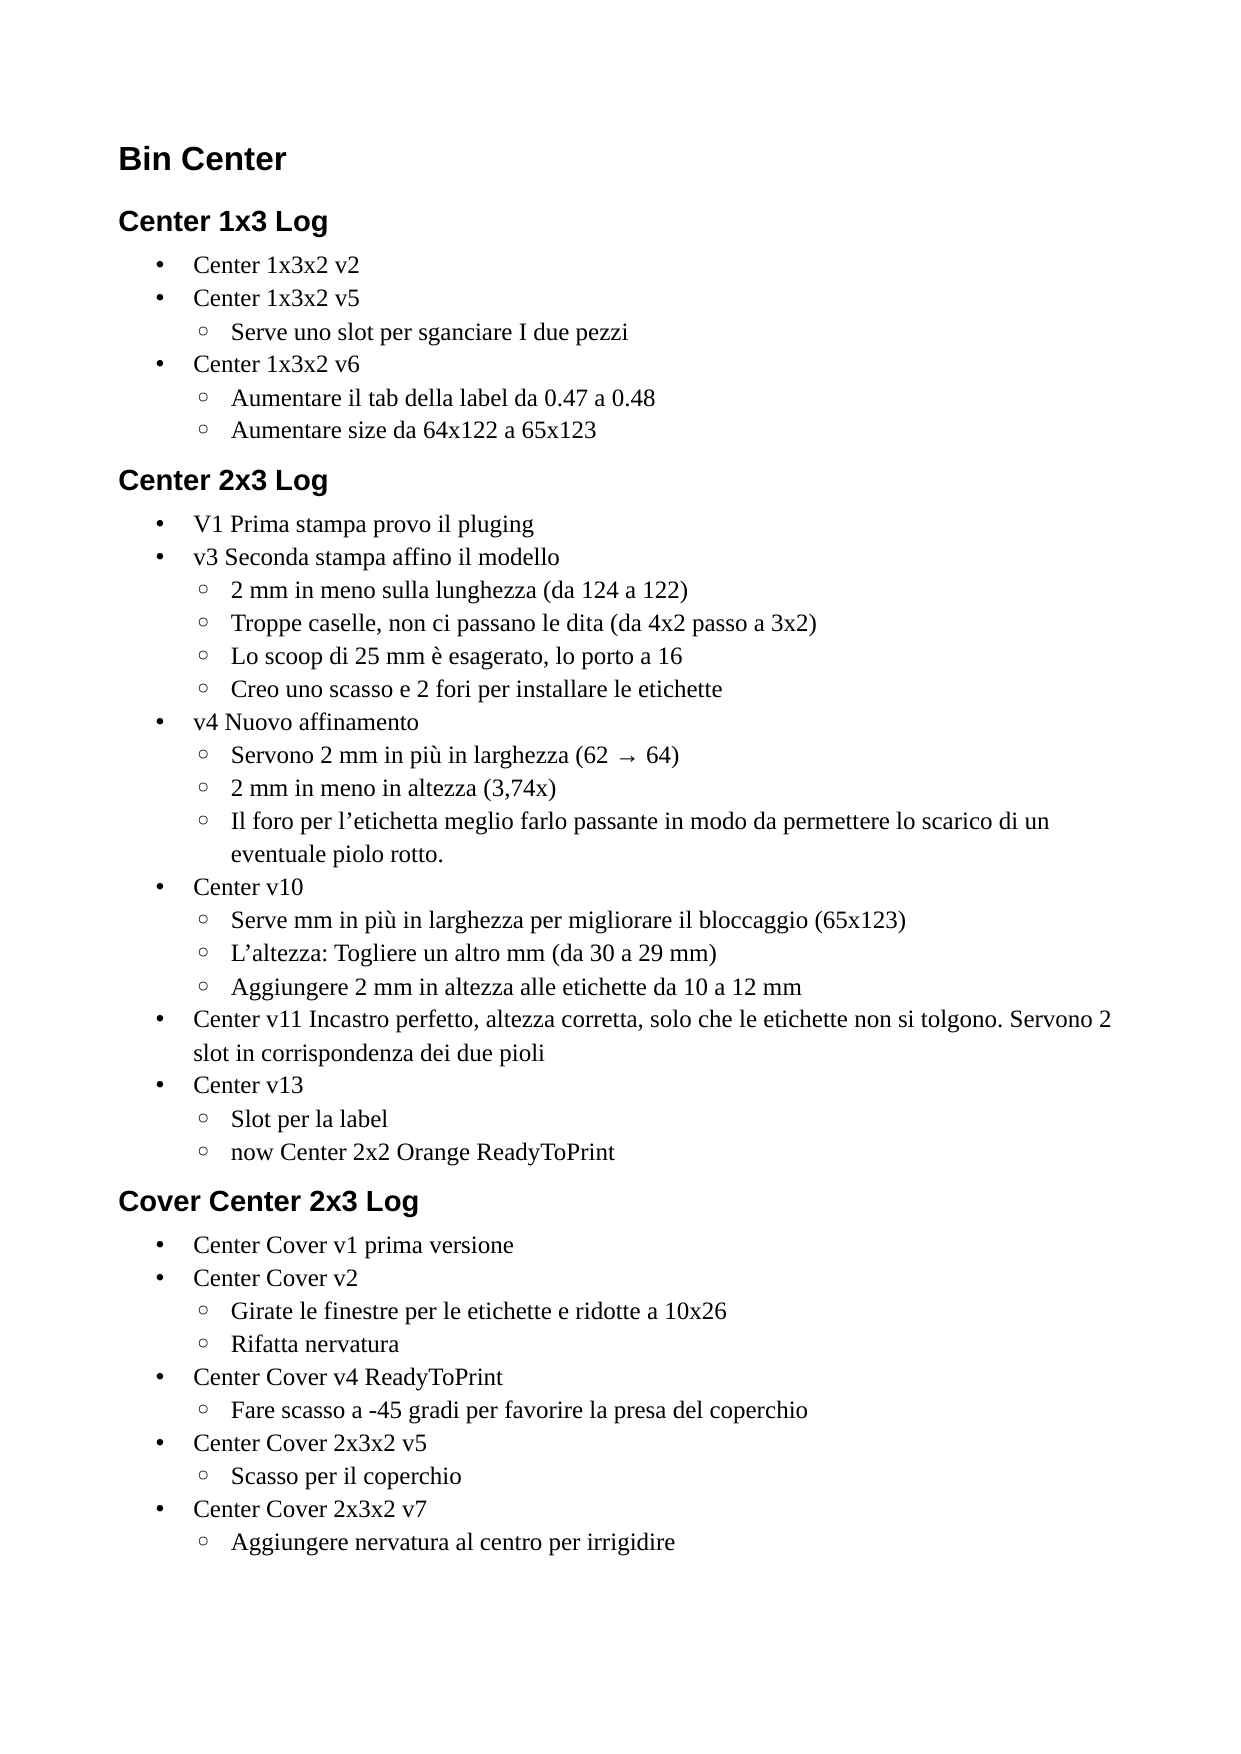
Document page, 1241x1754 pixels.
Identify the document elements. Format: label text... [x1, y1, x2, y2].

list Creo uno scasso e 2 fori per installare le etichette [193, 674, 1122, 703]
list Fare scasso a -45 gradi per favorire la presa del coperchio [193, 1395, 1122, 1424]
list Center 1x3x2 v5 [156, 283, 1122, 312]
list Il foro per l’etichetta meglio farlo passante in modo da permettere lo scarico di un eventuale piolo rotto. [193, 806, 1122, 868]
subtitle Center 2x3 Log [118, 463, 1122, 497]
list Girate le finestre per le etichette e ridotte a 10x26 [193, 1296, 1122, 1325]
list Center Cover 2x3x2 v7 [156, 1494, 1122, 1523]
subtitle Bin Center [118, 139, 1122, 177]
list Center 1x3x2 v6 [156, 349, 1122, 378]
list v3 Seconda stampa affino il modello [156, 542, 1122, 571]
list Center 1x3x2 v2 [156, 251, 1122, 279]
list V1 Prima stampa provo il pluging [156, 509, 1122, 538]
list Servono 2 mm in più in larghezza (62 → 64) [193, 740, 1122, 769]
list Center Cover 2x3x2 v5 [156, 1428, 1122, 1457]
list Rifatta nervatura [193, 1329, 1122, 1358]
list Aggiungere 2 mm in altezza alle etichette da 10 a 12 mm [193, 972, 1122, 1000]
list Serve uno slot per sganciare I due pezzi [193, 317, 1122, 345]
list 2 mm in meno in altezza (3,74x) [193, 773, 1122, 802]
list Serve mm in più in larghezza per migliorare il bloccaggio (65x123) [193, 906, 1122, 934]
list Aggiungere nervatura al centro per irrigidire [193, 1527, 1122, 1556]
list v4 Nuovo affinamento [156, 707, 1122, 736]
list L’altezza: Togliere un altro mm (da 30 a 29 mm) [193, 938, 1122, 967]
list Center Cover v2 [156, 1263, 1122, 1292]
list Center Cover v1 prima versione [156, 1230, 1122, 1259]
list Scasso per il coperchio [193, 1461, 1122, 1490]
list Center v11 Incastro perfetto, altezza corretta, solo che le etichette non si tolgono. Servono 2 slot in corrispondenza dei due pioli [156, 1004, 1122, 1066]
subtitle Cover Center 2x3 Log [118, 1184, 1122, 1218]
list now Center 2x2 Orange ReadyToPrint [193, 1137, 1122, 1165]
list Center v13 [156, 1071, 1122, 1099]
list Aumentare size da 64x122 a 65x123 [193, 416, 1122, 444]
list 2 mm in meno sulla lunghezza (da 124 a 122) [193, 575, 1122, 604]
list Center Cover v4 ReadyToPrint [156, 1362, 1122, 1391]
list Center v10 [156, 872, 1122, 901]
list Lo scoop di 25 mm è esagerato, lo porto a 16 [193, 641, 1122, 670]
list Troppe caselle, non ci passano le dita (da 4x2 passo a 3x2) [193, 608, 1122, 637]
subtitle Center 1x3 Log [118, 204, 1122, 238]
list Slot per la label [193, 1104, 1122, 1132]
list Aumentare il tab della label da 0.47 a 0.48 [193, 383, 1122, 411]
